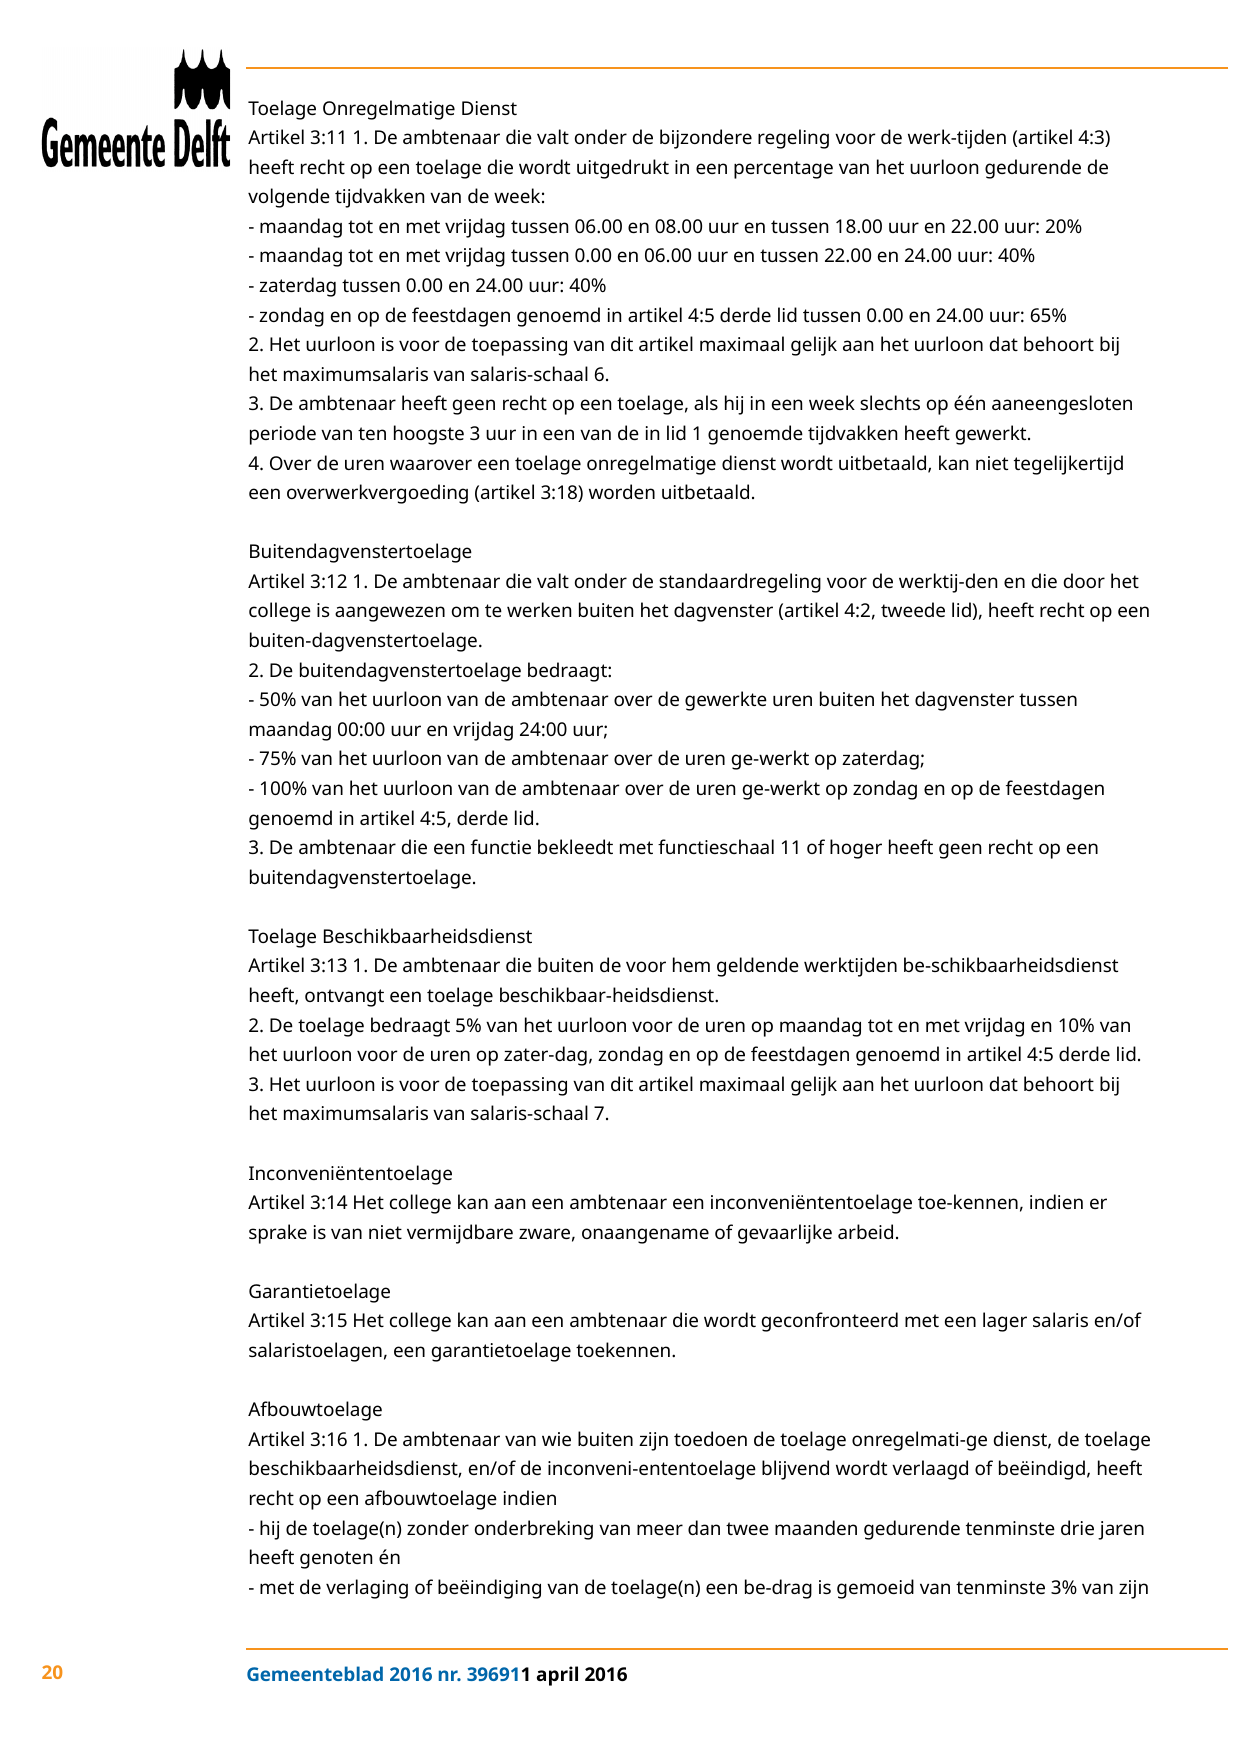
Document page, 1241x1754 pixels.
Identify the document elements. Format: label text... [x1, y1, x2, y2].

text Artikel 3:11 1. De ambtenaar die valt onder de bijzondere regeling voor de werk-tijden (artikel 4:3) heeft recht op een toelage die wordt uitgedrukt in een percentage van het uurloon gedurende de volgende tijdvakken van de week: [248, 124, 1152, 209]
text - 50% van het uurloon van de ambtenaar over de gewerkte uren buiten het dagvenster tussen maandag 00:00 uur en vrijdag 24:00 uur; [248, 686, 1152, 742]
text Artikel 3:16 1. De ambtenaar van wie buiten zijn toedoen de toelage onregelmati-ge dienst, de toelage beschikbaarheidsdienst, en/of de inconveni-ententoelage blijvend wordt verlaagd of beëindigd, heeft recht op een afbouwtoelage indien [248, 1426, 1152, 1511]
text Inconveniëntentoelage [248, 1160, 1152, 1186]
text Artikel 3:12 1. De ambtenaar die valt onder de standaardregeling voor de werktij-den en die door het college is aangewezen om te werken buiten het dagvenster (artikel 4:2, tweede lid), heeft recht op een buiten-dagvenstertoelage. [248, 568, 1152, 653]
text - zaterdag tussen 0.00 en 24.00 uur: 40% [248, 272, 1152, 298]
text Toelage Onregelmatige Dienst [248, 95, 1152, 121]
text Artikel 3:13 1. De ambtenaar die buiten de voor hem geldende werktijden be-schikbaarheidsdienst heeft, ontvangt een toelage beschikbaar-heidsdienst. [248, 953, 1152, 1008]
text Garantietoelage [248, 1278, 1152, 1304]
text - 100% van het uurloon van de ambtenaar over de uren ge-werkt op zondag en op de feestdagen genoemd in artikel 4:5, derde lid. [248, 775, 1152, 831]
text 2. De toelage bedraagt 5% van het uurloon voor de uren op maandag tot en met vrijdag en 10% van het uurloon voor de uren op zater-dag, zondag en op de feestdagen genoemd in artikel 4:5 derde lid. [248, 1012, 1152, 1067]
text 3. De ambtenaar die een functie bekleedt met functieschaal 11 of hoger heeft geen recht op een buitendagvenstertoelage. [248, 834, 1152, 890]
text - maandag tot en met vrijdag tussen 0.00 en 06.00 uur en tussen 22.00 en 24.00 uur: 40% [248, 243, 1152, 268]
text - met de verlaging of beëindiging van de toelage(n) een be-drag is gemoeid van tenminste 3% van zijn [248, 1574, 1152, 1600]
text Artikel 3:14 Het college kan aan een ambtenaar een inconveniëntentoelage toe-kennen, indien er sprake is van niet vermijdbare zware, onaangename of gevaarlijke arbeid. [248, 1189, 1152, 1245]
text 3. Het uurloon is voor de toepassing van dit artikel maximaal gelijk aan het uurloon dat behoort bij het maximumsalaris van salaris-schaal 7. [248, 1071, 1152, 1126]
text - zondag en op de feestdagen genoemd in artikel 4:5 derde lid tussen 0.00 en 24.00 uur: 65% [248, 302, 1152, 328]
text Afbouwtoelage [248, 1396, 1152, 1422]
text 2. Het uurloon is voor de toepassing van dit artikel maximaal gelijk aan het uurloon dat behoort bij het maximumsalaris van salaris-schaal 6. [248, 331, 1152, 387]
text - 75% van het uurloon van de ambtenaar over de uren ge-werkt op zaterdag; [248, 746, 1152, 771]
text - maandag tot en met vrijdag tussen 06.00 en 08.00 uur en tussen 18.00 uur en 22.00 uur: 20% [248, 213, 1152, 239]
text 3. De ambtenaar heeft geen recht op een toelage, als hij in een week slechts op één aaneengesloten periode van ten hoogste 3 uur in een van de in lid 1 genoemde tijdvakken heeft gewerkt. [248, 391, 1152, 446]
text Buitendagvenstertoelage [248, 538, 1152, 564]
text Toelage Beschikbaarheidsdienst [248, 923, 1152, 949]
text 2. De buitendagvenstertoelage bedraagt: [248, 657, 1152, 683]
text 4. Over de uren waarover een toelage onregelmatige dienst wordt uitbetaald, kan niet tegelijkertijd een overwerkvergoeding (artikel 3:18) worden uitbetaald. [248, 450, 1152, 505]
text - hij de toelage(n) zonder onderbreking van meer dan twee maanden gedurende tenminste drie jaren heeft genoten én [248, 1515, 1152, 1570]
picture [41, 47, 231, 172]
text Artikel 3:15 Het college kan aan een ambtenaar die wordt geconfronteerd met een lager salaris en/of salaristoelagen, een garantietoelage toekennen. [248, 1308, 1152, 1363]
